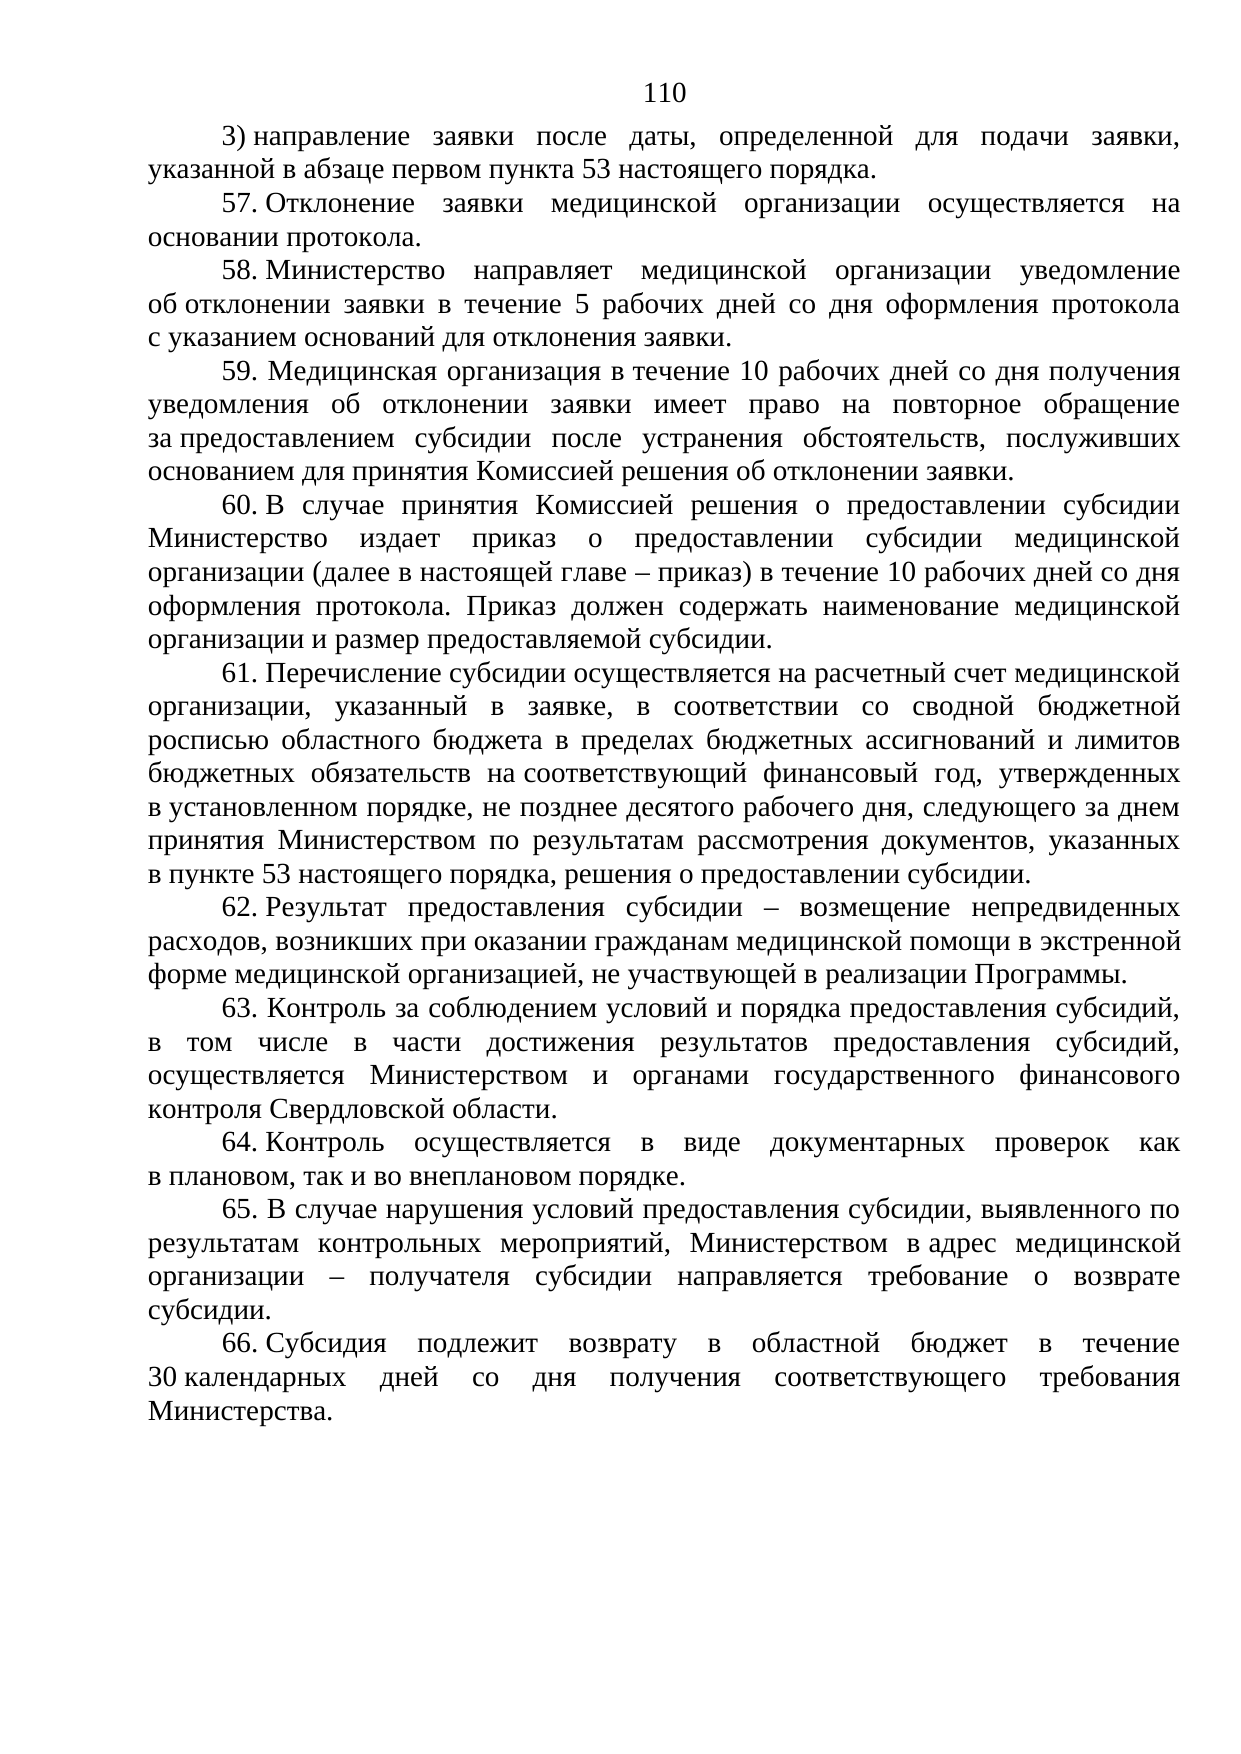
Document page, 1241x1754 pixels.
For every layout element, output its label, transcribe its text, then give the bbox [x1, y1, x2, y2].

text 57. Отклонение заявки медицинской организации осуществляется на основании протокола. [148, 185, 1181, 252]
text 61. Перечисление субсидии осуществляется на расчетный счет медицинской организации, указанный в заявке, в соответствии со сводной бюджетной росписью областного бюджета в пределах бюджетных ассигнований и лимитов бюджетных обязательств на соответствующий финансовый год, утвержденных в установленном порядке, не позднее десятого рабочего дня, следующего за днем принятия Министерством по результатам рассмотрения документов, указанных в пункте 53 настоящего порядка, решения о предоставлении субсидии. [148, 655, 1181, 889]
text 58. Министерство направляет медицинской организации уведомление об отклонении заявки в течение 5 рабочих дней со дня оформления протокола с указанием оснований для отклонения заявки. [148, 252, 1181, 353]
text 64. Контроль осуществляется в виде документарных проверок как в плановом, так и во внеплановом порядке. [148, 1124, 1181, 1191]
text 59. Медицинская организация в течение 10 рабочих дней со дня получения уведомления об отклонении заявки имеет право на повторное обращение за предоставлением субсидии после устранения обстоятельств, послуживших основанием для принятия Комиссией решения об отклонении заявки. [148, 353, 1181, 487]
text 62. Результат предоставления субсидии – возмещение непредвиденных расходов, возникших при оказании гражданам медицинской помощи в экстренной форме медицинской организацией, не участвующей в реализации Программы. [148, 889, 1181, 990]
text 66. Субсидия подлежит возврату в областной бюджет в течение 30 календарных дней со дня получения соответствующего требования Министерства. [148, 1326, 1181, 1426]
text 65. В случае нарушения условий предоставления субсидии, выявленного по результатам контрольных мероприятий, Министерством в адрес медицинской организации – получателя субсидии направляется требование о возврате субсидии. [148, 1191, 1181, 1326]
text 3) направление заявки после даты, определенной для подачи заявки, указанной в абзаце первом пункта 53 настоящего порядка. [148, 118, 1181, 185]
text 60. В случае принятия Комиссией решения о предоставлении субсидии Министерство издает приказ о предоставлении субсидии медицинской организации (далее в настоящей главе – приказ) в течение 10 рабочих дней со дня оформления протокола. Приказ должен содержать наименование медицинской организации и размер предоставляемой субсидии. [148, 487, 1181, 655]
text 63. Контроль за соблюдением условий и порядка предоставления субсидий, в том числе в части достижения результатов предоставления субсидий, осуществляется Министерством и органами государственного финансового контроля Свердловской области. [148, 990, 1181, 1124]
